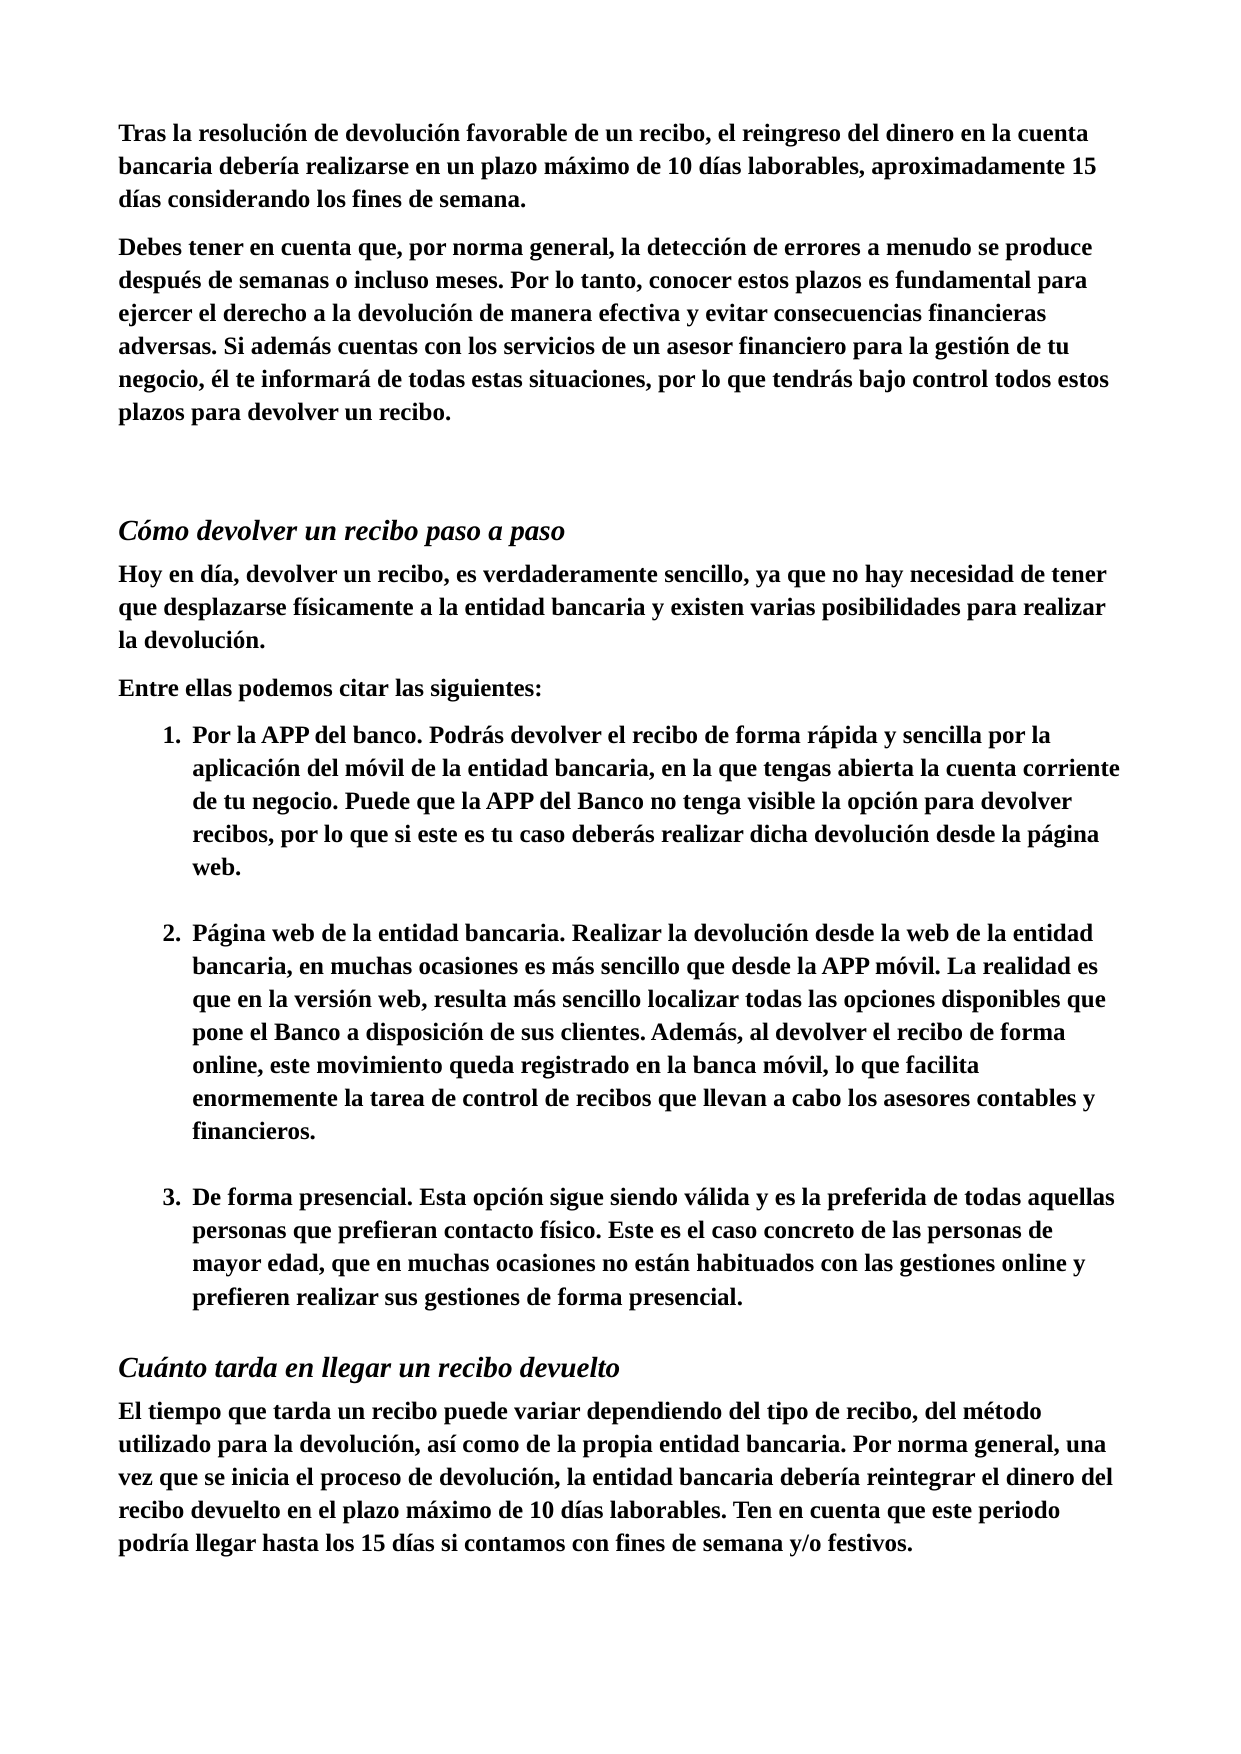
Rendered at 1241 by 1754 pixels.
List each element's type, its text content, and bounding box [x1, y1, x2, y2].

text Tras la resolución de devolución favorable de un recibo, el reingreso del dinero en la cuenta bancaria debería realizarse en un plazo máximo de 10 días laborables, aproximadamente 15 días considerando los fines de semana. [118, 118, 1122, 213]
subtitle Cómo devolver un recibo paso a paso [118, 513, 1122, 546]
list Página web de la entidad bancaria. Realizar la devolución desde la web de la entidad bancaria, en muchas ocasiones es más sencillo que desde la APP móvil. La realidad es que en la versión web, resulta más sencillo localizar todas las opciones disponibles que pone el Banco a disposición de sus clientes. Además, al devolver el recibo de forma online, este movimiento queda registrado en la banca móvil, lo que facilita enormemente la tarea de control de recibos que llevan a cabo los asesores contables y financieros. [162, 918, 1122, 1145]
subtitle Cuánto tarda en llegar un recibo devuelto [118, 1350, 1122, 1383]
list Por la APP del banco. Podrás devolver el recibo de forma rápida y sencilla por la aplicación del móvil de la entidad bancaria, en la que tengas abierta la cuenta corriente de tu negocio. Puede que la APP del Banco no tenga visible la opción para devolver recibos, por lo que si este es tu caso deberás realizar dicha devolución desde la página web. [162, 720, 1122, 881]
text Entre ellas podemos citar las siguientes: [118, 673, 1122, 701]
list De forma presencial. Esta opción sigue siendo válida y es la preferida de todas aquellas personas que prefieran contacto físico. Este es el caso concreto de las personas de mayor edad, que en muchas ocasiones no están habituados con las gestiones online y prefieren realizar sus gestiones de forma presencial. [162, 1182, 1122, 1310]
text Hoy en día, devolver un recibo, es verdaderamente sencillo, ya que no hay necesidad de tener que desplazarse físicamente a la entidad bancaria y existen varias posibilidades para realizar la devolución. [118, 559, 1122, 654]
text El tiempo que tarda un recibo puede variar dependiendo del tipo de recibo, del método utilizado para la devolución, así como de la propia entidad bancaria. Por norma general, una vez que se inicia el proceso de devolución, la entidad bancaria debería reintegrar el dinero del recibo devuelto en el plazo máximo de 10 días laborables. Ten en cuenta que este periodo podría llegar hasta los 15 días si contamos con fines de semana y/o festivos. [118, 1396, 1122, 1557]
text Debes tener en cuenta que, por norma general, la detección de errores a menudo se produce después de semanas o incluso meses. Por lo tanto, conocer estos plazos es fundamental para ejercer el derecho a la devolución de manera efectiva y evitar consecuencias financieras adversas. Si además cuentas con los servicios de un asesor financiero para la gestión de tu negocio, él te informará de todas estas situaciones, por lo que tendrás bajo control todos estos plazos para devolver un recibo. [118, 232, 1122, 426]
